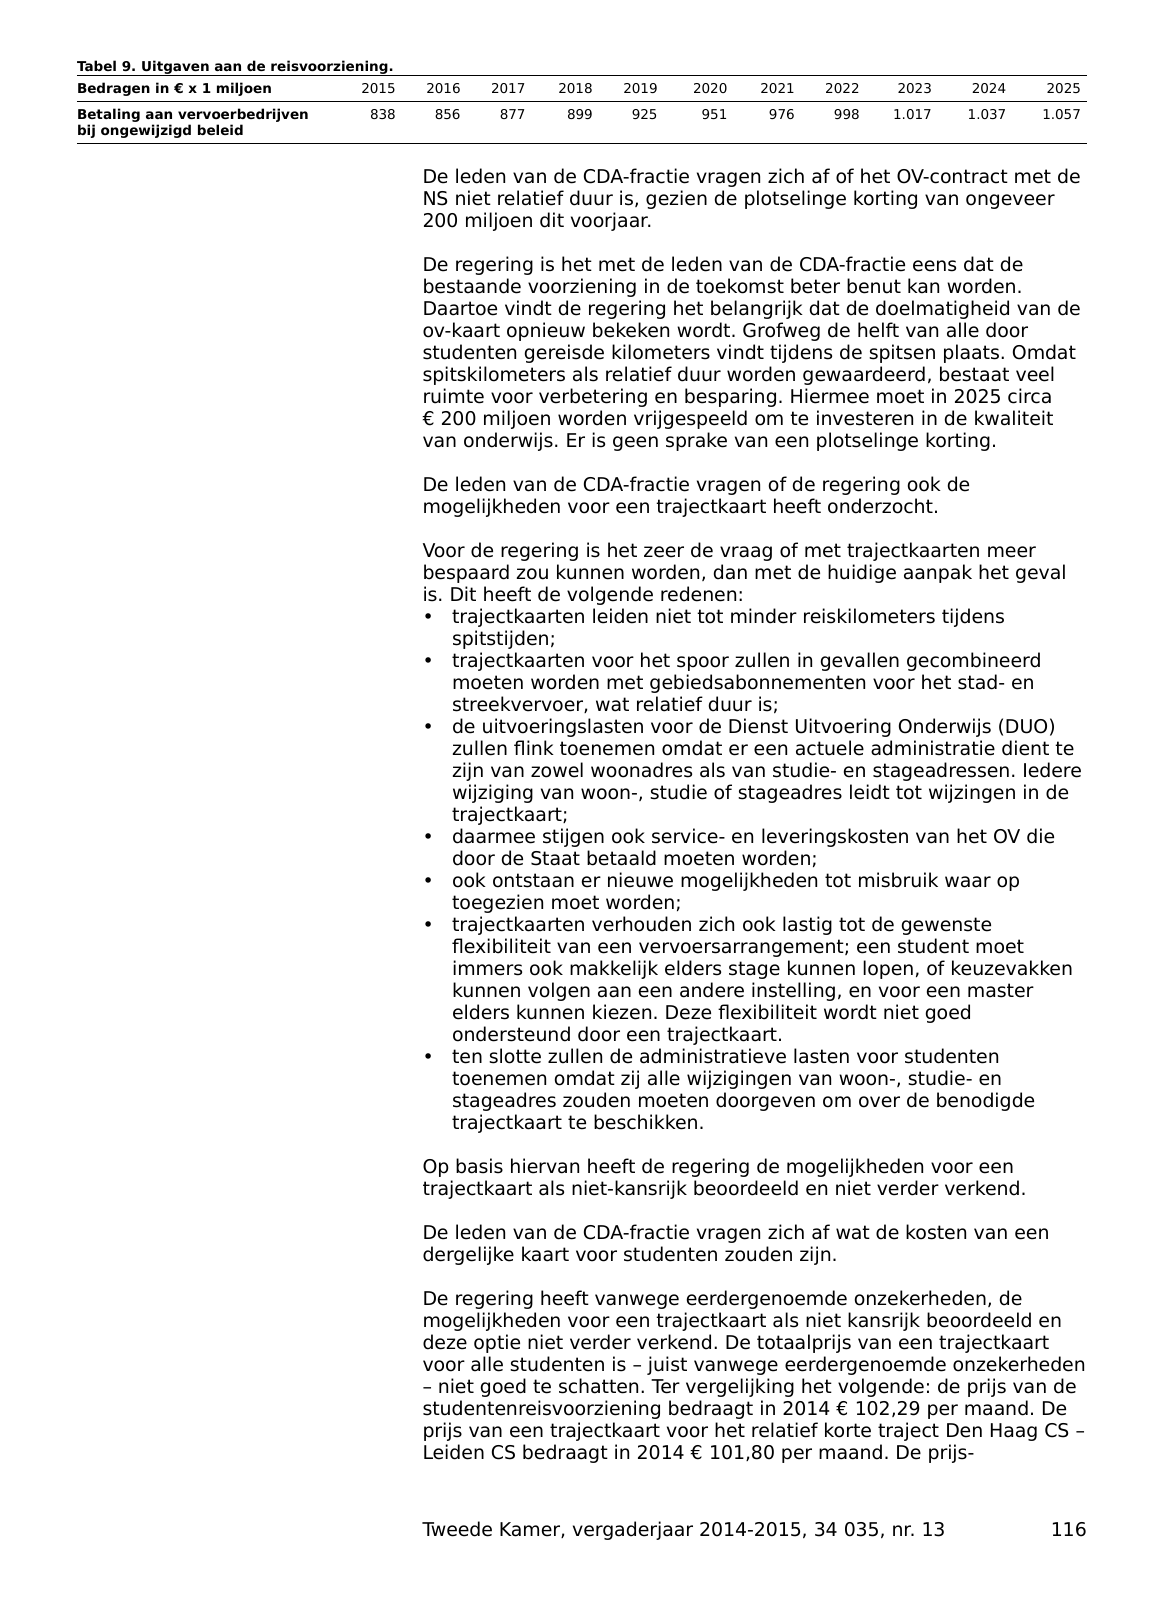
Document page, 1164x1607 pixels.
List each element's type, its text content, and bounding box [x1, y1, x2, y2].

table_cell 925 [599, 102, 663, 143]
table_cell 2024 [938, 76, 1012, 101]
text • ten slotte zullen de administratieve lasten voor studenten toenemen omdat zij alle wijzigingen van woon-, studie- en stageadres zouden moeten doorgeven om over de benodigde trajectkaart te beschikken. [422, 1046, 1087, 1134]
table_cell 2025 [1012, 76, 1087, 101]
text • de uitvoeringslasten voor de Dienst Uitvoering Onderwijs (DUO) zullen flink toenemen omdat er een actuele administratie dient te zijn van zowel woonadres als van studie- en stageadressen. Iedere wijziging van woon-, studie of stageadres leidt tot wijzingen in de trajectkaart; [422, 716, 1087, 826]
text De regering heeft vanwege eerdergenoemde onzekerheden, de mogelijkheden voor een trajectkaart als niet kansrijk beoordeeld en deze optie niet verder verkend. De totaalprijs van een trajectkaart voor alle studenten is – juist vanwege eerdergenoemde onzekerheden – niet goed te schatten. Ter vergelijking het volgende: de prijs van de studentenreisvoorziening bedraagt in 2014 € 102,29 per maand. De prijs van een trajectkaart voor het relatief korte traject Den Haag CS – Leiden CS bedraagt in 2014 € 101,80 per maand. De prijs- [422, 1288, 1087, 1464]
table_cell 951 [663, 102, 733, 143]
text De regering is het met de leden van de CDA-fractie eens dat de bestaande voorziening in de toekomst beter benut kan worden. Daartoe vindt de regering het belangrijk dat de doelmatigheid van de ov-kaart opnieuw bekeken wordt. Grofweg de helft van alle door studenten gereisde kilometers vindt tijdens de spitsen plaats. Omdat spitskilometers als relatief duur worden gewaardeerd, bestaat veel ruimte voor verbetering en besparing. Hiermee moet in 2025 circa € 200 miljoen worden vrijgespeeld om te investeren in de kwaliteit van onderwijs. Er is geen sprake van een plotselinge korting. [422, 254, 1087, 452]
table_cell 2021 [733, 76, 800, 101]
table_cell 2015 [332, 76, 401, 101]
table_cell 2016 [401, 76, 466, 101]
table_cell 838 [332, 102, 401, 143]
table_cell 1.037 [938, 102, 1012, 143]
text Op basis hiervan heeft de regering de mogelijkheden voor een trajectkaart als niet-kansrijk beoordeeld en niet verder verkend. [422, 1156, 1087, 1200]
table_cell 2018 [531, 76, 598, 101]
table_header Tabel 9. Uitgaven aan de reisvoorziening. [77, 59, 1087, 75]
table_cell 2017 [466, 76, 531, 101]
text De leden van de CDA-fractie vragen zich af wat de kosten van een dergelijke kaart voor studenten zouden zijn. [422, 1222, 1087, 1266]
text Voor de regering is het zeer de vraag of met trajectkaarten meer bespaard zou kunnen worden, dan met de huidige aanpak het geval is. Dit heeft de volgende redenen: [422, 540, 1087, 606]
table_cell Bedragen in € x 1 miljoen [77, 76, 332, 101]
table_cell 856 [401, 102, 466, 143]
table_cell Betaling aan vervoerbedrijven bij ongewijzigd beleid [77, 102, 332, 143]
table_cell 2023 [865, 76, 937, 101]
text • trajectkaarten leiden niet tot minder reiskilometers tijdens spitstijden; [422, 606, 1087, 650]
table_cell 899 [531, 102, 598, 143]
text De leden van de CDA-fractie vragen zich af of het OV-contract met de NS niet relatief duur is, gezien de plotselinge korting van ongeveer 200 miljoen dit voorjaar. [422, 166, 1087, 232]
table_cell 1.057 [1012, 102, 1087, 143]
text • ook ontstaan er nieuwe mogelijkheden tot misbruik waar op toegezien moet worden; [422, 870, 1087, 914]
table_cell 1.017 [865, 102, 937, 143]
text • trajectkaarten voor het spoor zullen in gevallen gecombineerd moeten worden met gebiedsabonnementen voor het stad- en streekvervoer, wat relatief duur is; [422, 650, 1087, 716]
table_cell 2019 [599, 76, 663, 101]
table_cell 976 [733, 102, 800, 143]
text • trajectkaarten verhouden zich ook lastig tot de gewenste flexibiliteit van een vervoersarrangement; een student moet immers ook makkelijk elders stage kunnen lopen, of keuzevakken kunnen volgen aan een andere instelling, en voor een master elders kunnen kiezen. Deze flexibiliteit wordt niet goed ondersteund door een trajectkaart. [422, 914, 1087, 1046]
table_cell 2022 [800, 76, 865, 101]
text De leden van de CDA-fractie vragen of de regering ook de mogelijkheden voor een trajectkaart heeft onderzocht. [422, 474, 1087, 518]
table_cell 877 [466, 102, 531, 143]
text • daarmee stijgen ook service- en leveringskosten van het OV die door de Staat betaald moeten worden; [422, 826, 1087, 870]
table_cell 2020 [663, 76, 733, 101]
table_cell 998 [800, 102, 865, 143]
